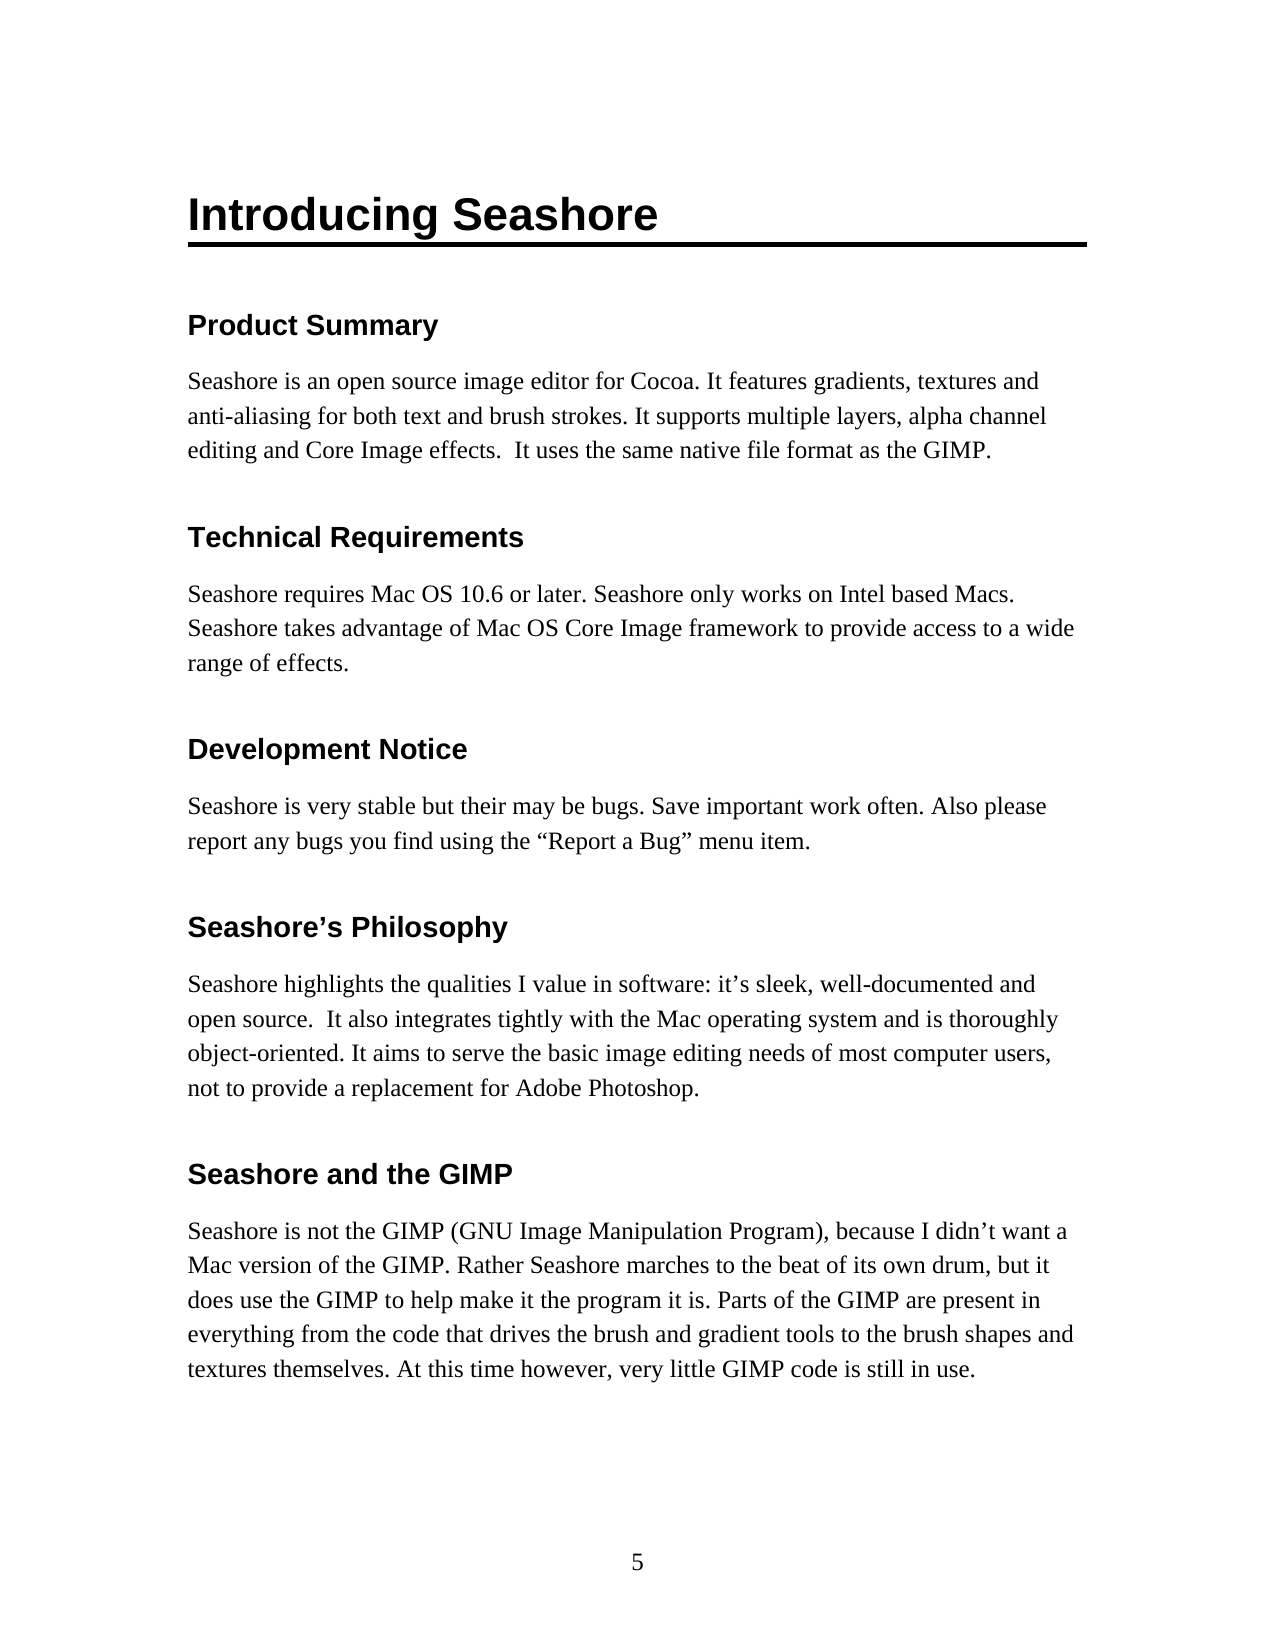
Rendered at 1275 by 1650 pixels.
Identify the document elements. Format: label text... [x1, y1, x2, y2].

text Seashore is not the GIMP (GNU Image Manipulation Program), because I didn’t want a Mac version of the GIMP. Rather Seashore marches to the beat of its own drum, but it does use the GIMP to help make it the program it is. Parts of the GIMP are present in everything from the code that drives the brush and gradient tools to the brush shapes and textures themselves. At this time however, very little GIMP code is still in use. [187, 1216, 1087, 1383]
subtitle Seashore and the GIMP [187, 1157, 1087, 1191]
text Seashore highlights the qualities I value in software: it’s sleek, well-documented and open source. It also integrates tightly with the Mac operating system and is thoroughly object-oriented. It aims to serve the basic image editing needs of most computer users, not to provide a replacement for Adobe Photoshop. [187, 969, 1087, 1101]
subtitle Technical Requirements [187, 520, 1087, 553]
subtitle Development Notice [187, 732, 1087, 766]
subtitle Product Summary [187, 307, 1087, 341]
subtitle Introducing Seashore [187, 187, 1087, 247]
text Seashore is very stable but their may be bugs. Save important work often. Also please report any bugs you find using the “Report a Bug” menu item. [187, 791, 1087, 854]
text Seashore requires Mac OS 10.6 or later. Seashore only works on Intel based Macs. Seashore takes advantage of Mac OS Core Image framework to provide access to a wide range of effects. [187, 579, 1087, 677]
text Seashore is an open source image editor for Cocoa. It features gradients, textures and anti-aliasing for both text and brush strokes. It supports multiple layers, alpha channel editing and Core Image effects. It uses the same native file format as the GIMP. [187, 366, 1087, 464]
subtitle Seashore’s Philosophy [187, 910, 1087, 944]
